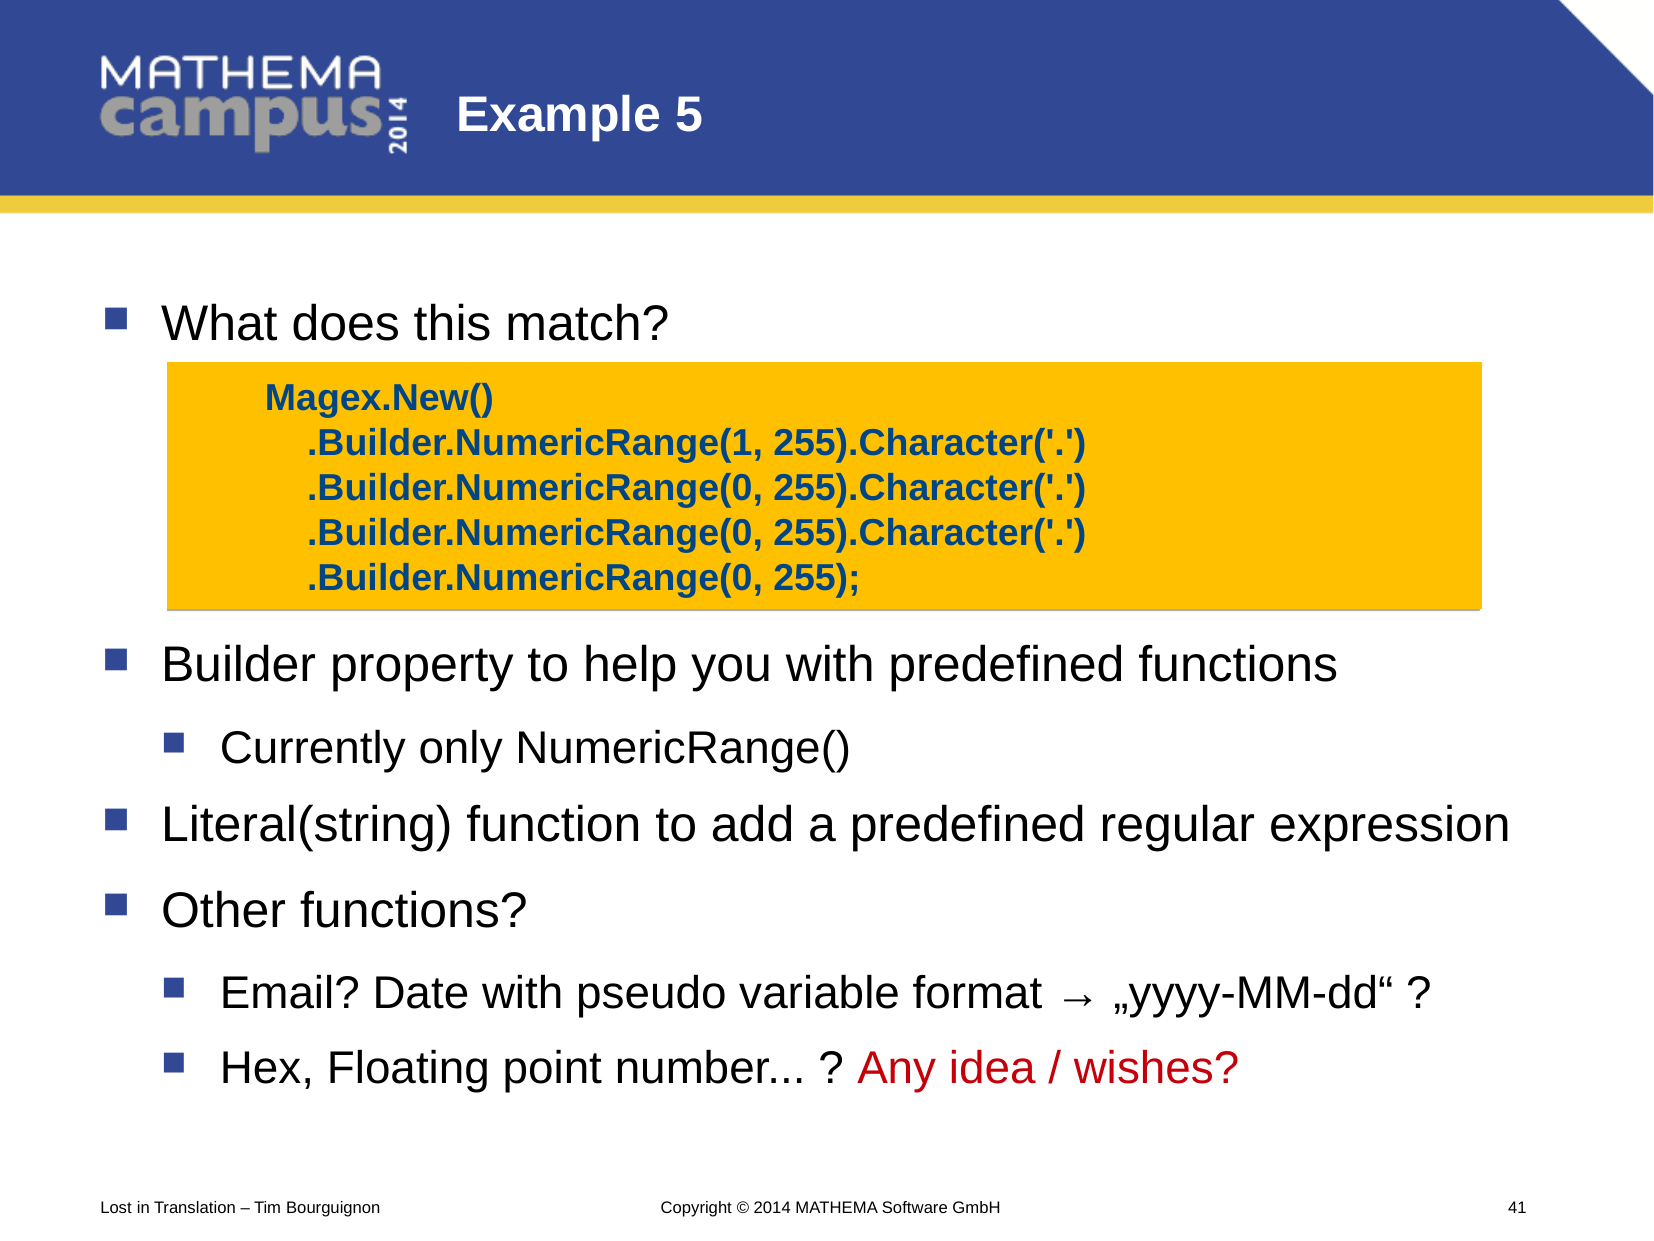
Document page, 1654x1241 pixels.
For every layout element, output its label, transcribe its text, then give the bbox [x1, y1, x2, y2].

list What does this match? Builder property to help you with predefined functions Currently only NumericRange() Literal(string) function to add a predefined regular expression Other functions? Email? Date with pseudo variable format → „yyyy-MM-dd“ ? Hex, Floating point number... ? Any idea / wishes? [101, 295, 1528, 1139]
text_box Magex.New() .Builder.NumericRange(1, 255).Character('.') .Builder.NumericRange(0, 255).Character('.') .Builder.NumericRange(0, 255).Character('.') .Builder.NumericRange(0, 255); [167, 362, 1482, 609]
picture [0, 0, 1654, 217]
title Example 5 [456, 68, 1528, 160]
